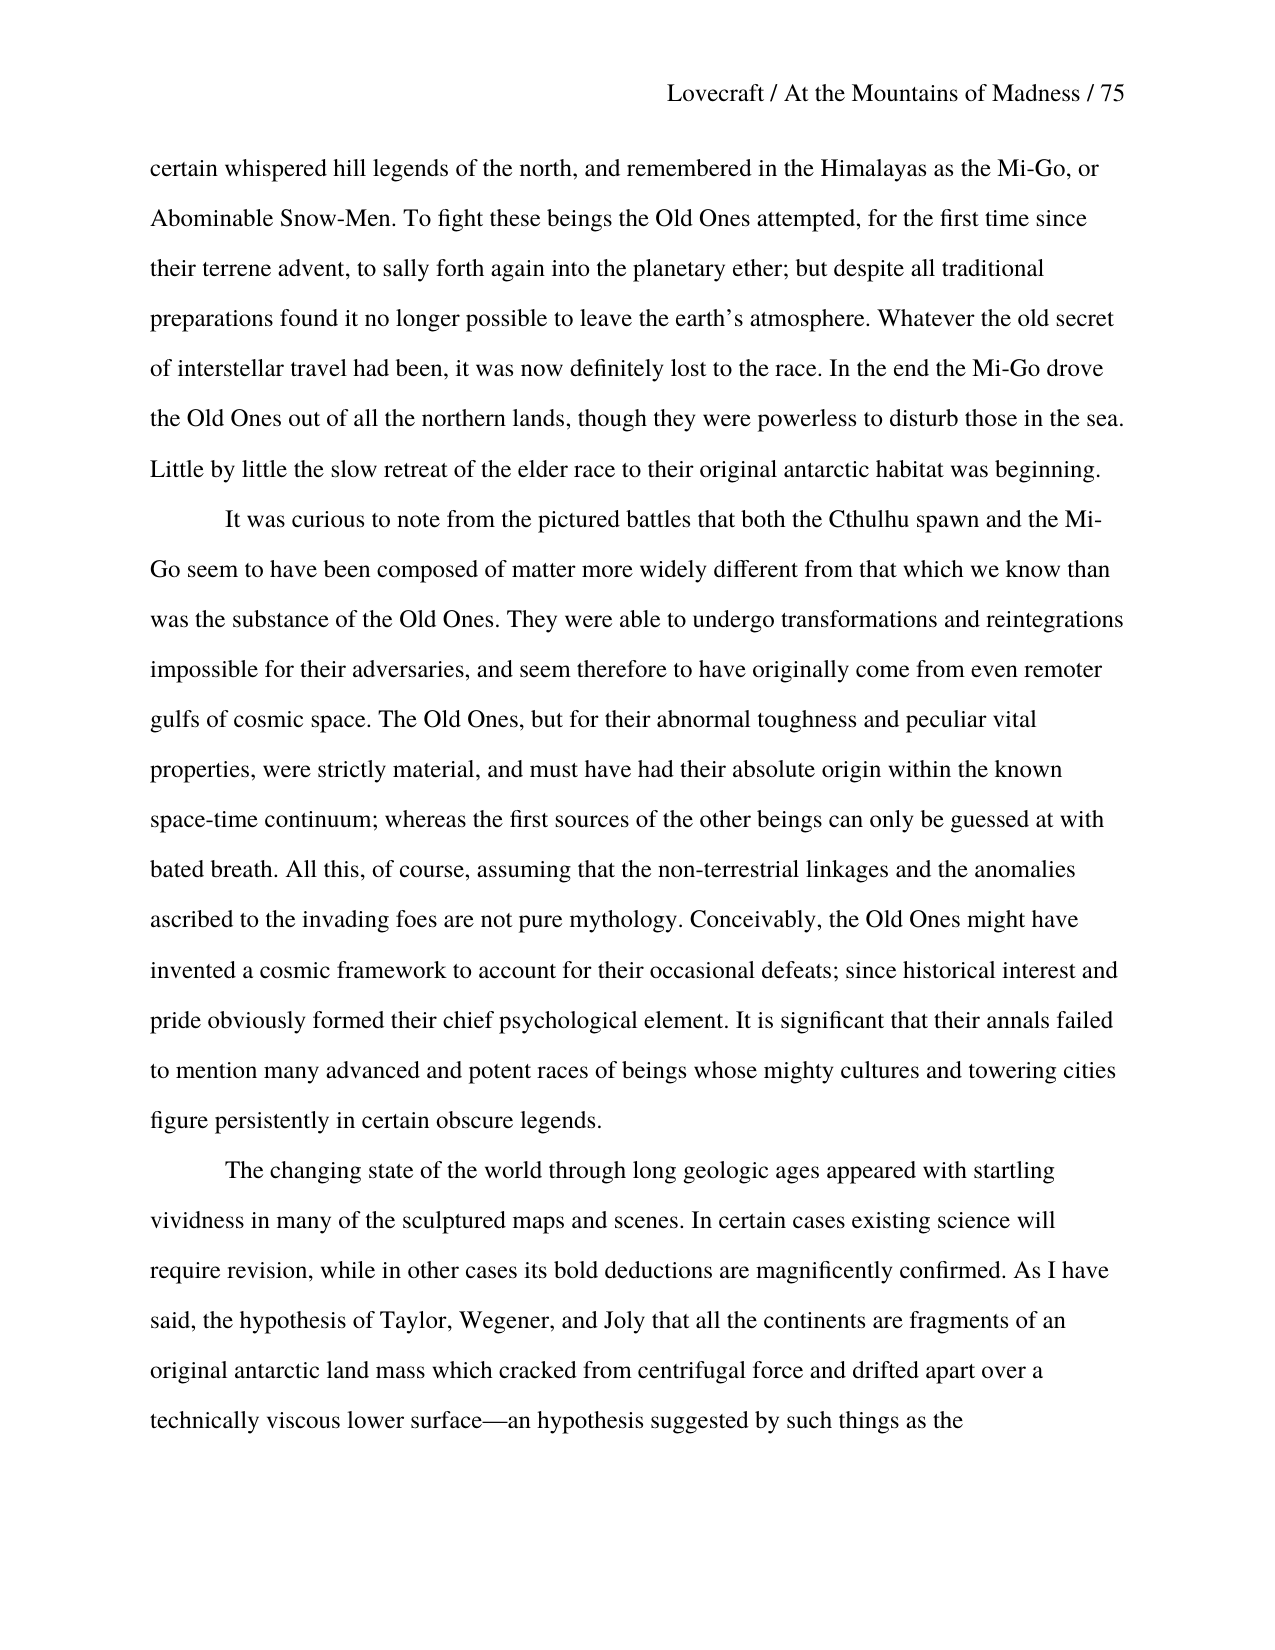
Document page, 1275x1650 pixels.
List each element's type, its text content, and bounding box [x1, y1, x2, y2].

text It was curious to note from the pictured battles that both the Cthulhu spawn and the Mi-Go seem to have been composed of matter more widely different from that which we know than was the substance of the Old Ones. They were able to undergo transformations and reintegrations impossible for their adversaries, and seem therefore to have originally come from even remoter gulfs of cosmic space. The Old Ones, but for their abnormal toughness and peculiar vital properties, were strictly material, and must have had their absolute origin within the known space-time continuum; whereas the first sources of the other beings can only be guessed at with bated breath. All this, of course, assuming that the non-terrestrial linkages and the anomalies ascribed to the invading foes are not pure mythology. Conceivably, the Old Ones might have invented a cosmic framework to account for their occasional defeats; since historical interest and pride obviously formed their chief psychological element. It is significant that their annals failed to mention many advanced and potent races of beings whose mighty cultures and towering cities figure persistently in certain obscure legends. [150, 501, 1125, 1135]
text certain whispered hill legends of the north, and remembered in the Himalayas as the Mi-Go, or Abominable Snow-Men. To fight these beings the Old Ones attempted, for the first time since their terrene advent, to sally forth again into the planetary ether; but despite all traditional preparations found it no longer possible to leave the earth’s atmosphere. Whatever the old secret of interstellar travel had been, it was now definitely lost to the race. In the end the Mi-Go drove the Old Ones out of all the northern lands, though they were powerless to disturb those in the sea. Little by little the slow retreat of the elder race to their original antarctic habitat was beginning. [150, 150, 1125, 484]
text The changing state of the world through long geologic ages appeared with startling vividness in many of the sculptured maps and scenes. In certain cases existing science will require revision, while in other cases its bold deductions are magnificently confirmed. As I have said, the hypothesis of Taylor, Wegener, and Joly that all the continents are fragments of an original antarctic land mass which cracked from centrifugal force and drifted apart over a technically viscous lower surface—an hypothesis suggested by such things as the [150, 1152, 1125, 1436]
